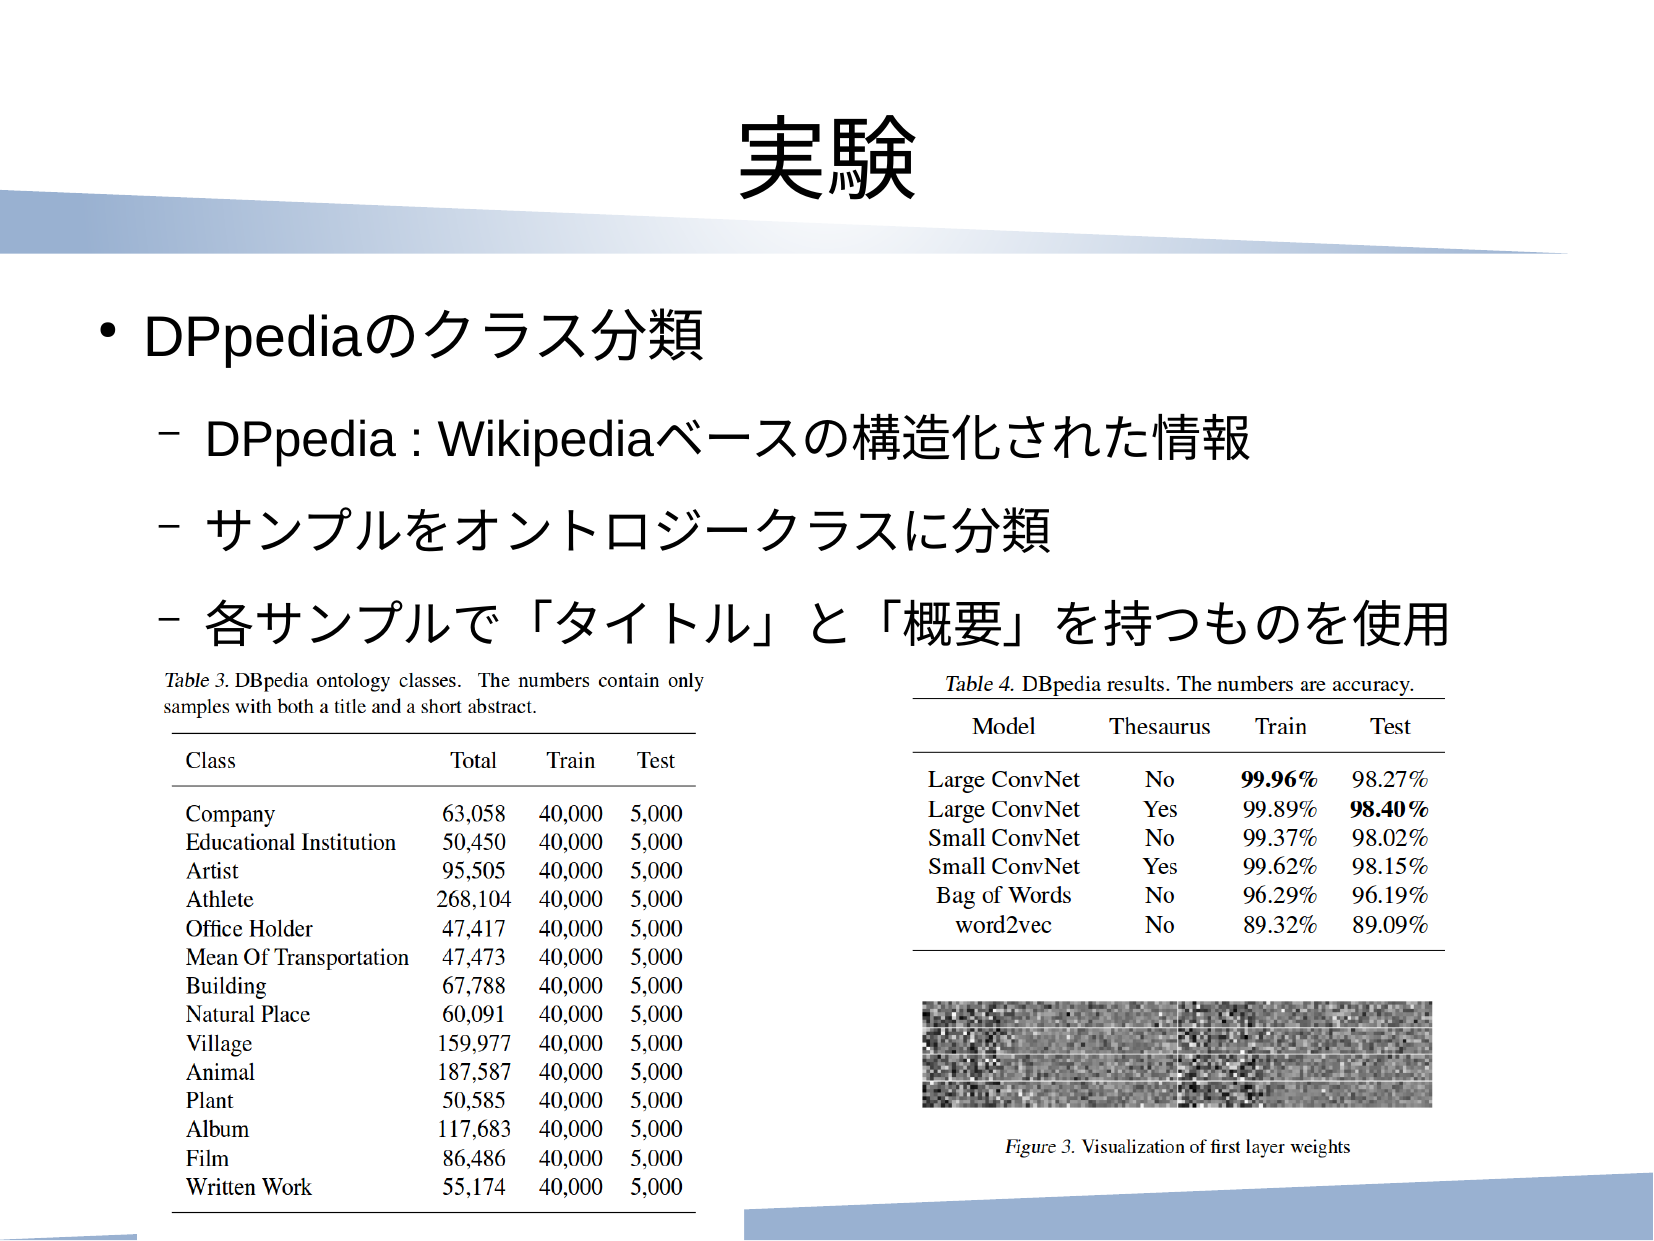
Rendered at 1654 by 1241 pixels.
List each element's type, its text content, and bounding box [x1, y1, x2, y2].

list DPpediaのクラス分類 DPpedia : Wikipediaベースの構造化された情報 サンプルをオントロジークラスに分類 各サンプルで「タイトル」と「概要」を持つものを使用 [82, 290, 1571, 662]
picture [826, 662, 1484, 1161]
picture [137, 662, 745, 1241]
title 実験 [82, 49, 1571, 257]
